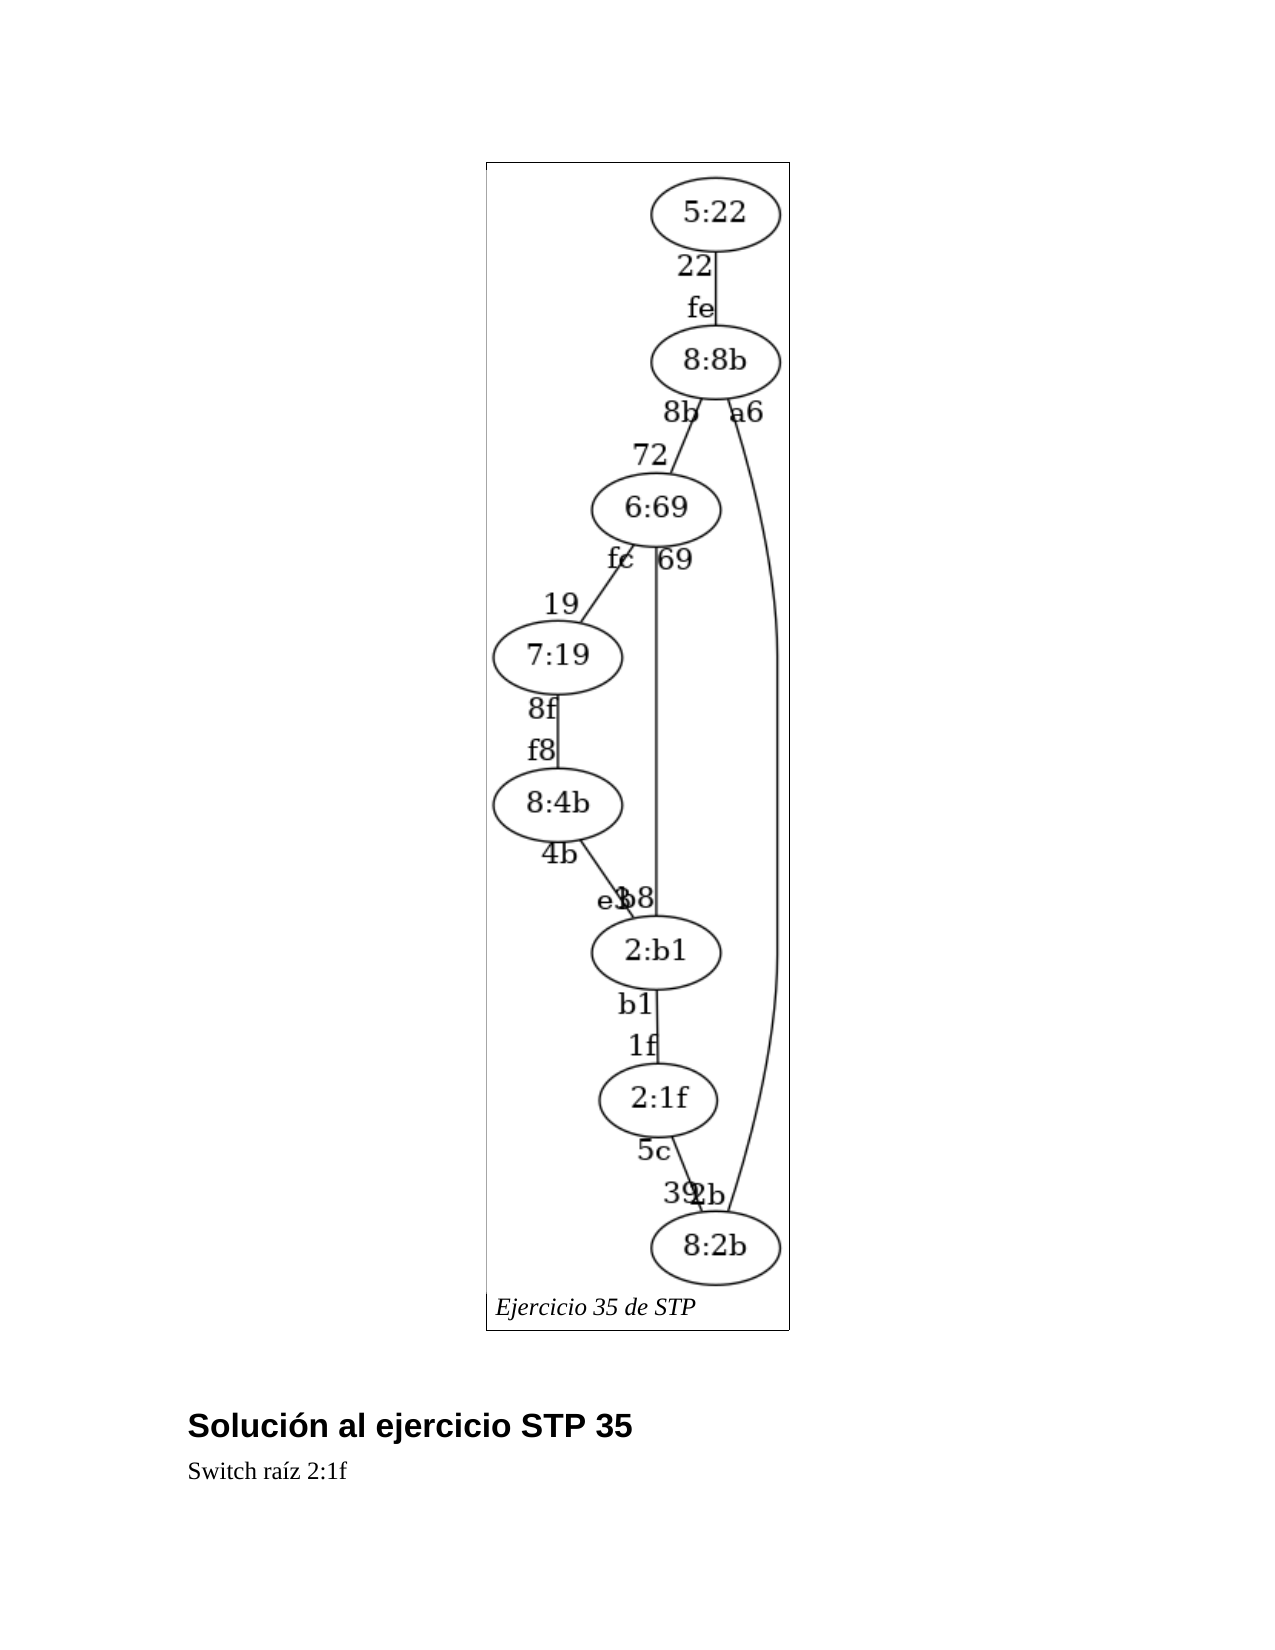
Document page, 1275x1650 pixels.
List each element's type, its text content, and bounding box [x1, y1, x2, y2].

text Ejercicio 35 de STP [495, 1294, 780, 1321]
text Switch raíz 2:1f [187, 1457, 1087, 1485]
picture [486, 170, 789, 1294]
subtitle Solución al ejercicio STP 35 [187, 1407, 1087, 1445]
